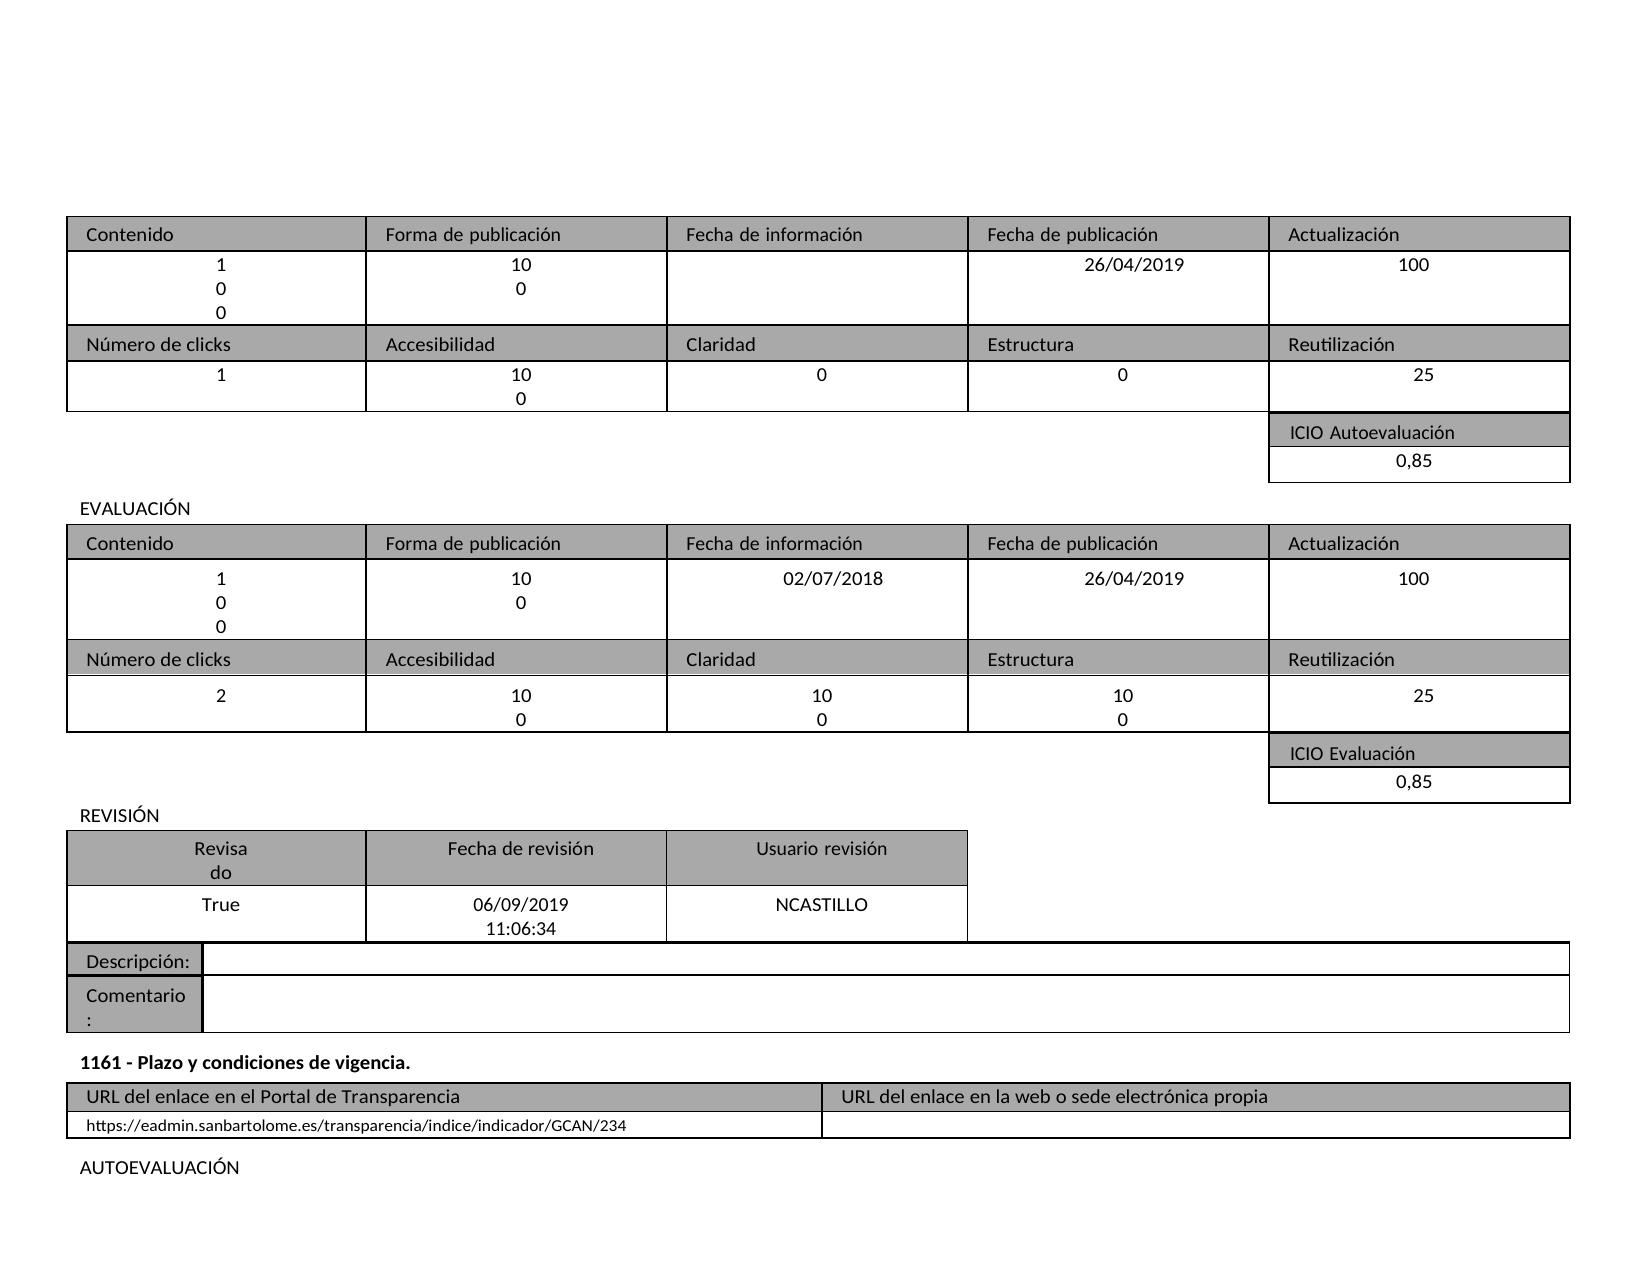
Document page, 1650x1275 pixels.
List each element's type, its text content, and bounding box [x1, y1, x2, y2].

table_cell [204, 976, 1569, 1032]
table_header Contenido [68, 217, 365, 250]
table_cell Estructura [969, 640, 1268, 674]
table_cell Comentario: [68, 977, 201, 1032]
table_cell NCASTILLO [667, 886, 967, 941]
table_header URL del enlace en el Portal de Transparencia [68, 1084, 821, 1111]
table_header Fecha de información [668, 525, 967, 558]
table_header Fecha de publicación [969, 217, 1268, 250]
table_cell [668, 252, 967, 324]
table_cell 0 [668, 362, 967, 411]
table_cell [204, 944, 1569, 974]
table_cell 100 [367, 362, 666, 411]
table_header Fecha de publicación [969, 525, 1268, 558]
table_cell 02/07/2018 [668, 560, 967, 639]
table_cell Número de clicks [68, 640, 365, 674]
table_header Contenido [68, 525, 365, 558]
table_cell 0 [969, 362, 1268, 411]
table_cell [67, 733, 1268, 802]
table_cell ICIO Evaluación [1270, 734, 1569, 766]
text 1161 - Plazo y condiciones de vigencia. [79, 1050, 1594, 1074]
table_cell Claridad [668, 326, 967, 360]
table_cell 26/04/2019 [969, 560, 1268, 639]
table_header Actualización [1270, 525, 1569, 558]
table_cell https://eadmin.sanbartolome.es/transparencia/indice/indicador/GCAN/234 [68, 1112, 821, 1137]
table_cell ICIO Autoevaluación [1270, 414, 1569, 446]
table_cell [67, 412, 1268, 482]
table_header Revisado [68, 831, 365, 885]
table_cell Estructura [969, 326, 1268, 360]
table_cell 25 [1270, 362, 1569, 411]
text EVALUACIÓN [79, 496, 1594, 520]
table_cell Reutilización [1270, 640, 1569, 674]
table_cell Claridad [668, 640, 967, 674]
table_header Usuario revisión [667, 831, 967, 885]
table_cell 100 [668, 676, 967, 731]
table_cell 100 [68, 252, 365, 324]
table_header Forma de publicación [367, 217, 666, 250]
table_cell 1 [68, 362, 365, 411]
table_cell 100 [367, 676, 666, 731]
table_header Fecha de revisión [367, 831, 666, 885]
table_cell 100 [68, 560, 365, 639]
table_cell Accesibilidad [367, 640, 666, 674]
table_cell 25 [1270, 676, 1569, 731]
table_cell 100 [1270, 252, 1569, 324]
table_cell Accesibilidad [367, 326, 666, 360]
table_cell 26/04/2019 [969, 252, 1268, 324]
table_cell 0,85 [1270, 768, 1569, 802]
table_cell 100 [1270, 560, 1569, 639]
table_cell Reutilización [1270, 326, 1569, 360]
table_cell True [68, 886, 365, 941]
table_header URL del enlace en la web o sede electrónica propia [823, 1084, 1569, 1111]
table_header [968, 830, 1569, 941]
table_cell Descripción: [68, 944, 201, 974]
table_header Forma de publicación [367, 525, 666, 558]
table_header Actualización [1270, 217, 1569, 250]
table_cell Número de clicks [68, 326, 365, 360]
text AUTOEVALUACIÓN [79, 1155, 1594, 1179]
table_cell 100 [367, 560, 666, 639]
table_cell 100 [969, 676, 1268, 731]
table_cell [823, 1112, 1569, 1137]
text REVISIÓN [79, 804, 1594, 828]
table_cell 0,85 [1270, 447, 1569, 482]
table_cell 2 [68, 676, 365, 731]
table_header Fecha de información [668, 217, 967, 250]
table_cell 100 [367, 252, 666, 324]
table_cell 06/09/2019 11:06:34 [367, 886, 666, 941]
